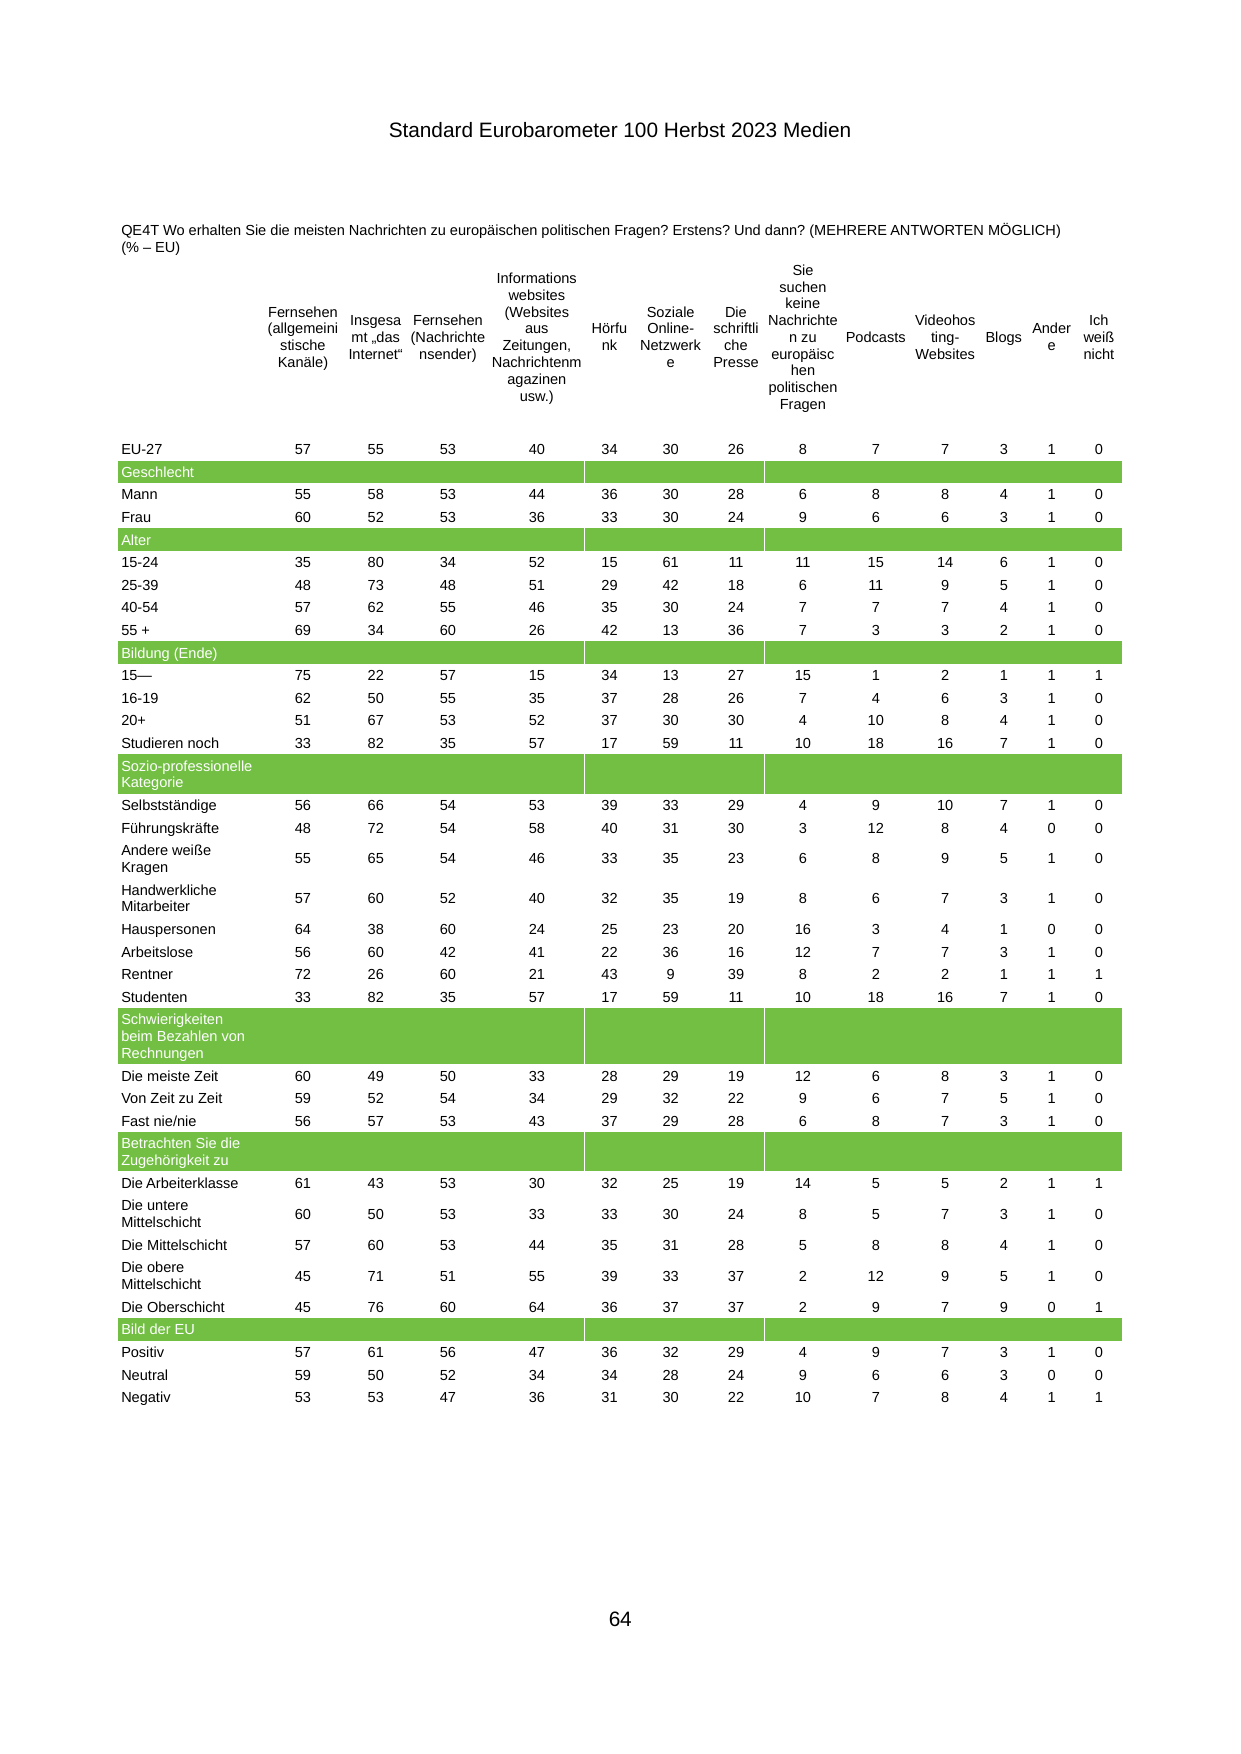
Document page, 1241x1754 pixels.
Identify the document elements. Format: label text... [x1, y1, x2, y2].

table_cell 6 [765, 1110, 841, 1132]
table_cell 3 [979, 1363, 1028, 1386]
table_cell Mann [118, 483, 261, 506]
table_cell 26 [489, 619, 584, 641]
table_cell 0 [1075, 1256, 1122, 1295]
table_cell 33 [634, 794, 707, 816]
table_cell 0 [1075, 839, 1122, 878]
table_cell 18 [707, 574, 764, 596]
table_cell 55 [489, 1256, 584, 1295]
table_cell 60 [344, 1234, 407, 1256]
table_cell 16 [911, 986, 979, 1008]
table_cell [707, 1318, 764, 1341]
table_cell 7 [841, 596, 911, 619]
table_cell 15 [489, 664, 584, 687]
table_cell 8 [911, 483, 979, 506]
table_cell 34 [585, 664, 634, 687]
table_cell 32 [585, 878, 634, 918]
table_cell 36 [585, 1295, 634, 1318]
table_cell 15-24 [118, 551, 261, 573]
table_cell 62 [344, 596, 407, 619]
table_cell 53 [407, 506, 489, 528]
table_cell [911, 1318, 979, 1341]
table_cell 30 [634, 438, 707, 461]
table_cell 29 [634, 1064, 707, 1087]
table_cell 29 [634, 1110, 707, 1132]
table_cell 8 [841, 483, 911, 506]
table_cell 31 [585, 1386, 634, 1408]
table_cell Podcasts [841, 259, 911, 415]
table_cell 53 [407, 483, 489, 506]
table_cell 4 [979, 596, 1028, 619]
table_cell 8 [841, 1110, 911, 1132]
table_cell 26 [344, 963, 407, 986]
table_cell [1075, 641, 1122, 664]
table_cell 1 [979, 963, 1028, 986]
table_cell Insgesamt „das Internet“ [344, 259, 407, 415]
table_cell [765, 528, 841, 551]
table_cell 11 [707, 986, 764, 1008]
table_cell 57 [407, 664, 489, 687]
table_cell 52 [407, 1363, 489, 1386]
table_cell 53 [407, 1171, 489, 1194]
table_cell Bildung (Ende) [118, 641, 261, 664]
table_cell 14 [911, 551, 979, 573]
table_cell 10 [765, 1386, 841, 1408]
table_cell 55 + [118, 619, 261, 641]
table_cell 39 [707, 963, 764, 986]
table_cell 6 [841, 1363, 911, 1386]
table_cell [1075, 415, 1122, 438]
table_cell 16-19 [118, 687, 261, 709]
table_cell 4 [979, 483, 1028, 506]
table_cell Die untere Mittelschicht [118, 1194, 261, 1233]
table_cell 24 [707, 506, 764, 528]
table_cell 34 [407, 551, 489, 573]
table_cell [634, 415, 707, 438]
table_cell 82 [344, 732, 407, 754]
table_cell Hauspersonen [118, 918, 261, 940]
table_cell 35 [261, 551, 344, 573]
table_cell 51 [407, 1256, 489, 1295]
table_cell 56 [407, 1341, 489, 1363]
table_cell [1075, 461, 1122, 483]
table_cell 30 [634, 596, 707, 619]
table_cell 1 [1028, 1256, 1075, 1295]
table_cell [585, 415, 634, 438]
table_cell 11 [765, 551, 841, 573]
table_cell [765, 754, 841, 794]
table_cell Die Mittelschicht [118, 1234, 261, 1256]
table_cell 8 [911, 1234, 979, 1256]
table_cell Handwerkliche Mitarbeiter [118, 878, 261, 918]
table_cell 2 [765, 1256, 841, 1295]
table_cell 2 [979, 619, 1028, 641]
table_cell [261, 461, 344, 483]
table_cell 29 [585, 574, 634, 596]
table_cell 1 [1028, 794, 1075, 816]
table_cell 11 [707, 551, 764, 573]
table_cell 1 [1028, 687, 1075, 709]
table_cell 18 [841, 986, 911, 1008]
table_cell 40 [585, 816, 634, 839]
table_cell 61 [344, 1341, 407, 1363]
table_cell [489, 1318, 584, 1341]
table_cell 3 [979, 940, 1028, 963]
table_cell [765, 1008, 841, 1064]
table_cell [344, 754, 407, 794]
table_cell 1 [1028, 664, 1075, 687]
table_cell [979, 1008, 1028, 1064]
table_cell 5 [841, 1171, 911, 1194]
table_cell 5 [765, 1234, 841, 1256]
table_cell 33 [634, 1256, 707, 1295]
table_cell 1 [1028, 1110, 1075, 1132]
table_cell [911, 754, 979, 794]
table_cell [841, 754, 911, 794]
table_cell 32 [585, 1171, 634, 1194]
table_cell 1 [1028, 1087, 1075, 1109]
table_cell 6 [841, 1064, 911, 1087]
table_cell 5 [979, 839, 1028, 878]
table_cell 50 [344, 687, 407, 709]
table_cell [407, 641, 489, 664]
table_cell 33 [261, 732, 344, 754]
table_cell 50 [407, 1064, 489, 1087]
table_cell 6 [841, 506, 911, 528]
table_cell 66 [344, 794, 407, 816]
table_cell 8 [841, 839, 911, 878]
table_cell 4 [765, 1341, 841, 1363]
table_cell 55 [261, 839, 344, 878]
table_cell 67 [344, 709, 407, 732]
table_cell 1 [1028, 596, 1075, 619]
table_cell 50 [344, 1363, 407, 1386]
table_cell 6 [765, 574, 841, 596]
table_cell 4 [841, 687, 911, 709]
table_cell [344, 415, 407, 438]
table_cell 76 [344, 1295, 407, 1318]
table_cell 0 [1075, 986, 1122, 1008]
table_cell 3 [979, 438, 1028, 461]
table_cell 33 [261, 986, 344, 1008]
table_cell 7 [841, 438, 911, 461]
table_cell 6 [911, 506, 979, 528]
table_cell 1 [1028, 1171, 1075, 1194]
table_cell 30 [707, 816, 764, 839]
table_cell [1028, 415, 1075, 438]
table_cell [1075, 1132, 1122, 1171]
table_cell 46 [489, 596, 584, 619]
table_cell Fernsehen (allgemeinistische Kanäle) [261, 259, 344, 415]
table_cell 5 [841, 1194, 911, 1233]
table_cell [489, 415, 584, 438]
table_cell 26 [707, 687, 764, 709]
table_cell Sozio-professionelle Kategorie [118, 754, 261, 794]
table_cell Sie suchen keine Nachrichten zu europäischen politischen Fragen [765, 259, 841, 415]
table_cell 35 [407, 732, 489, 754]
table_cell 48 [407, 574, 489, 596]
table_cell 30 [634, 1386, 707, 1408]
table_cell [841, 461, 911, 483]
table_cell 28 [707, 483, 764, 506]
table_cell Alter [118, 528, 261, 551]
table_cell 7 [911, 878, 979, 918]
table_cell 59 [634, 986, 707, 1008]
table_cell 33 [585, 1194, 634, 1233]
table_cell 54 [407, 816, 489, 839]
table_cell 8 [765, 878, 841, 918]
table_cell Frau [118, 506, 261, 528]
table_cell 40 [489, 438, 584, 461]
table_cell 4 [765, 794, 841, 816]
table_cell 24 [489, 918, 584, 940]
table_cell 44 [489, 483, 584, 506]
table_cell 0 [1075, 1341, 1122, 1363]
table_cell 35 [585, 596, 634, 619]
table_cell 12 [765, 940, 841, 963]
table_cell Neutral [118, 1363, 261, 1386]
table_cell 11 [841, 574, 911, 596]
table_cell 33 [489, 1064, 584, 1087]
table_header [1075, 219, 1122, 258]
table_cell Führungskräfte [118, 816, 261, 839]
table_cell 42 [407, 940, 489, 963]
table_cell 57 [261, 596, 344, 619]
table_cell [489, 641, 584, 664]
table_cell [841, 641, 911, 664]
table_cell 22 [707, 1386, 764, 1408]
table_cell 25 [634, 1171, 707, 1194]
table_cell 7 [911, 596, 979, 619]
table_cell [585, 641, 634, 664]
table_cell 7 [765, 619, 841, 641]
table_cell 0 [1075, 596, 1122, 619]
table_cell [489, 461, 584, 483]
table_cell 3 [841, 619, 911, 641]
table_cell [585, 1008, 634, 1064]
table_cell 5 [911, 1171, 979, 1194]
table_cell 33 [585, 506, 634, 528]
table_cell 7 [911, 940, 979, 963]
table_cell 0 [1075, 619, 1122, 641]
table_cell Selbstständige [118, 794, 261, 816]
table_cell 45 [261, 1295, 344, 1318]
table_header QE4T Wo erhalten Sie die meisten Nachrichten zu europäischen politischen Fragen? Erstens? Und dann? (MEHRERE ANTWORTEN MÖGLICH) (% – EU) [118, 219, 1075, 258]
table_cell [979, 461, 1028, 483]
table_cell [407, 528, 489, 551]
table_cell 0 [1075, 551, 1122, 573]
table_cell 53 [407, 1234, 489, 1256]
table_cell 53 [407, 438, 489, 461]
table_cell 57 [261, 1234, 344, 1256]
table_cell 10 [765, 986, 841, 1008]
table_cell 44 [489, 1234, 584, 1256]
table_cell 11 [707, 732, 764, 754]
table_cell 47 [407, 1386, 489, 1408]
table_cell Informationswebsites (Websites aus Zeitungen, Nachrichtenmagazinen usw.) [489, 259, 584, 415]
table_cell 1 [1028, 732, 1075, 754]
table_cell 60 [261, 1064, 344, 1087]
table_cell [634, 641, 707, 664]
table_cell 60 [344, 878, 407, 918]
table_cell 34 [344, 619, 407, 641]
table_cell [261, 528, 344, 551]
table_cell 7 [979, 732, 1028, 754]
table_cell [911, 1008, 979, 1064]
table_cell 51 [261, 709, 344, 732]
table_cell 0 [1075, 816, 1122, 839]
table_cell 7 [979, 986, 1028, 1008]
table_cell 55 [261, 483, 344, 506]
table_cell Von Zeit zu Zeit [118, 1087, 261, 1109]
table_cell [407, 1132, 489, 1171]
table_cell [911, 528, 979, 551]
table_cell 1 [1028, 878, 1075, 918]
table_cell 7 [979, 794, 1028, 816]
table_cell [707, 415, 764, 438]
table_cell Geschlecht [118, 461, 261, 483]
table_cell 12 [765, 1064, 841, 1087]
table_cell 16 [765, 918, 841, 940]
table_cell 3 [841, 918, 911, 940]
table_cell 37 [585, 709, 634, 732]
table_cell 1 [1028, 1194, 1075, 1233]
table_cell [707, 1008, 764, 1064]
table_cell 1 [1028, 1341, 1075, 1363]
table_cell 60 [407, 1295, 489, 1318]
table_cell 31 [634, 1234, 707, 1256]
table_cell 57 [261, 438, 344, 461]
table_cell 52 [344, 506, 407, 528]
table_cell 17 [585, 732, 634, 754]
table_cell 40 [489, 878, 584, 918]
table_cell 1 [841, 664, 911, 687]
table_cell 4 [979, 1386, 1028, 1408]
table_cell 7 [911, 1341, 979, 1363]
table_cell 82 [344, 986, 407, 1008]
table_cell Andere [1028, 259, 1075, 415]
table_cell 71 [344, 1256, 407, 1295]
table_cell 50 [344, 1194, 407, 1233]
table_cell 5 [979, 574, 1028, 596]
table_cell 19 [707, 1171, 764, 1194]
table_cell 6 [765, 483, 841, 506]
table_cell 10 [765, 732, 841, 754]
table_cell Schwierigkeiten beim Bezahlen von Rechnungen [118, 1008, 261, 1064]
table_cell [1028, 461, 1075, 483]
table_cell [979, 754, 1028, 794]
table_cell Soziale Online-Netzwerke [634, 259, 707, 415]
table_cell 56 [261, 940, 344, 963]
table_cell 59 [261, 1363, 344, 1386]
table_cell [979, 1318, 1028, 1341]
table_cell [261, 415, 344, 438]
table_cell 3 [979, 1064, 1028, 1087]
table_cell 9 [911, 839, 979, 878]
table_cell 57 [261, 878, 344, 918]
table_cell [707, 461, 764, 483]
table_cell 35 [489, 687, 584, 709]
table_cell 25 [585, 918, 634, 940]
table_cell 0 [1028, 1363, 1075, 1386]
table_cell [979, 528, 1028, 551]
table_cell 0 [1028, 918, 1075, 940]
table_cell 7 [765, 596, 841, 619]
table_cell Hörfunk [585, 259, 634, 415]
table_cell [344, 528, 407, 551]
table_cell 4 [911, 918, 979, 940]
table_cell 1 [1075, 1295, 1122, 1318]
table_cell 49 [344, 1064, 407, 1087]
table_cell 60 [261, 1194, 344, 1233]
table_cell 0 [1075, 1110, 1122, 1132]
table_cell 8 [911, 816, 979, 839]
table_cell 8 [765, 1194, 841, 1233]
table_cell [979, 1132, 1028, 1171]
table_cell 6 [979, 551, 1028, 573]
table_cell 2 [911, 664, 979, 687]
table_cell 58 [344, 483, 407, 506]
table_cell 73 [344, 574, 407, 596]
table_cell 8 [765, 963, 841, 986]
table_cell 25-39 [118, 574, 261, 596]
table_cell [407, 415, 489, 438]
table_cell [118, 415, 261, 438]
table_cell Ich weiß nicht [1075, 259, 1122, 415]
table_cell 0 [1075, 574, 1122, 596]
table_cell 6 [911, 687, 979, 709]
table_cell 32 [634, 1341, 707, 1363]
table_cell 1 [1028, 619, 1075, 641]
table_cell 60 [261, 506, 344, 528]
table_cell 9 [841, 1341, 911, 1363]
table_cell 52 [489, 709, 584, 732]
table_cell 29 [707, 1341, 764, 1363]
table_cell [979, 415, 1028, 438]
table_cell 65 [344, 839, 407, 878]
table_cell [261, 1318, 344, 1341]
table_cell Positiv [118, 1341, 261, 1363]
table_cell Betrachten Sie die Zugehörigkeit zu [118, 1132, 261, 1171]
table_cell [344, 641, 407, 664]
table_cell 4 [979, 709, 1028, 732]
table_cell 9 [841, 1295, 911, 1318]
table_cell [765, 415, 841, 438]
table_cell 37 [634, 1295, 707, 1318]
table_cell Die schriftliche Presse [707, 259, 764, 415]
table_cell 17 [585, 986, 634, 1008]
table_cell 31 [634, 816, 707, 839]
table_cell 61 [634, 551, 707, 573]
table_cell [585, 461, 634, 483]
table_cell 14 [765, 1171, 841, 1194]
table_cell 8 [911, 1386, 979, 1408]
table_cell 1 [1028, 963, 1075, 986]
table_cell 23 [634, 918, 707, 940]
table_cell 3 [765, 816, 841, 839]
table_cell [634, 528, 707, 551]
table_cell 4 [765, 709, 841, 732]
table_cell 51 [489, 574, 584, 596]
table_cell 1 [1028, 940, 1075, 963]
table_cell 55 [407, 596, 489, 619]
table_cell 37 [585, 1110, 634, 1132]
table_cell 7 [911, 1110, 979, 1132]
table_cell 15 [585, 551, 634, 573]
table_cell 43 [585, 963, 634, 986]
table_cell 23 [707, 839, 764, 878]
table_cell 36 [489, 506, 584, 528]
table_cell [634, 754, 707, 794]
table_cell 1 [979, 918, 1028, 940]
table_cell 13 [634, 664, 707, 687]
table_cell [1028, 1132, 1075, 1171]
table_cell [911, 641, 979, 664]
table_cell 19 [707, 1064, 764, 1087]
table_cell [261, 754, 344, 794]
table_cell 16 [707, 940, 764, 963]
table_cell Blogs [979, 259, 1028, 415]
table_cell 1 [1075, 963, 1122, 986]
table_cell 10 [911, 794, 979, 816]
table_cell 53 [407, 1110, 489, 1132]
table_cell [407, 1318, 489, 1341]
table_cell [841, 1132, 911, 1171]
table_cell 30 [634, 709, 707, 732]
table_cell 29 [707, 794, 764, 816]
table_cell 36 [489, 1386, 584, 1408]
table_cell [841, 1318, 911, 1341]
table_cell [707, 1132, 764, 1171]
table_cell [585, 1318, 634, 1341]
table_cell 0 [1075, 1194, 1122, 1233]
table_cell 37 [585, 687, 634, 709]
table_cell [765, 641, 841, 664]
table_cell 48 [261, 816, 344, 839]
table_cell 20 [707, 918, 764, 940]
table_cell Studenten [118, 986, 261, 1008]
table_cell 40-54 [118, 596, 261, 619]
table_cell 36 [585, 1341, 634, 1363]
table_cell 0 [1028, 816, 1075, 839]
table_cell 5 [979, 1087, 1028, 1109]
table_cell 8 [765, 438, 841, 461]
table_cell [344, 1008, 407, 1064]
table_cell [1075, 1008, 1122, 1064]
table_cell 30 [634, 483, 707, 506]
table_cell 30 [707, 709, 764, 732]
table_cell 36 [585, 483, 634, 506]
table_cell 7 [841, 940, 911, 963]
table_cell 53 [344, 1386, 407, 1408]
table_cell 15— [118, 664, 261, 687]
table_cell [489, 528, 584, 551]
table_cell [1028, 754, 1075, 794]
table_cell 0 [1075, 506, 1122, 528]
table_cell 60 [344, 940, 407, 963]
table_cell 33 [585, 839, 634, 878]
table_cell [118, 259, 261, 415]
table_cell 34 [489, 1363, 584, 1386]
table_cell 1 [1028, 483, 1075, 506]
table_cell 36 [707, 619, 764, 641]
table_cell 0 [1075, 709, 1122, 732]
table_cell 34 [585, 438, 634, 461]
table_cell 1 [1028, 986, 1075, 1008]
table_cell [1075, 1318, 1122, 1341]
table_cell 0 [1075, 794, 1122, 816]
table_cell 1 [1028, 709, 1075, 732]
table_cell Arbeitslose [118, 940, 261, 963]
table_cell [911, 1132, 979, 1171]
table_cell 27 [707, 664, 764, 687]
table_cell Andere weiße Kragen [118, 839, 261, 878]
table_cell 0 [1028, 1295, 1075, 1318]
table_cell 54 [407, 794, 489, 816]
table_cell 8 [911, 1064, 979, 1087]
table_cell 9 [911, 1256, 979, 1295]
table_cell 46 [489, 839, 584, 878]
table_cell 35 [634, 839, 707, 878]
table_cell 2 [841, 963, 911, 986]
table_cell [489, 1008, 584, 1064]
table_cell [407, 1008, 489, 1064]
table_cell 60 [407, 619, 489, 641]
table_cell 53 [261, 1386, 344, 1408]
table_cell 7 [841, 1386, 911, 1408]
table_cell 58 [489, 816, 584, 839]
table_cell 59 [261, 1087, 344, 1109]
table_cell 57 [344, 1110, 407, 1132]
table_cell 9 [765, 1363, 841, 1386]
table_cell 38 [344, 918, 407, 940]
table_cell Die Arbeiterklasse [118, 1171, 261, 1194]
table_cell 20+ [118, 709, 261, 732]
table_cell 8 [841, 1234, 911, 1256]
table_cell [707, 754, 764, 794]
table_cell [841, 415, 911, 438]
table_cell 52 [489, 551, 584, 573]
table_cell 0 [1075, 1087, 1122, 1109]
table_cell 13 [634, 619, 707, 641]
table_cell [1028, 1318, 1075, 1341]
table_cell [765, 461, 841, 483]
table_cell 6 [841, 1087, 911, 1109]
table_cell [585, 754, 634, 794]
table_cell 61 [261, 1171, 344, 1194]
table_cell 19 [707, 878, 764, 918]
table_cell [261, 1132, 344, 1171]
table_cell 2 [979, 1171, 1028, 1194]
table_cell [841, 1008, 911, 1064]
table_cell 72 [344, 816, 407, 839]
table_cell 57 [261, 1341, 344, 1363]
table_cell 39 [585, 794, 634, 816]
table_cell [344, 1132, 407, 1171]
table_cell Fernsehen (Nachrichtensender) [407, 259, 489, 415]
table_cell Studieren noch [118, 732, 261, 754]
table_cell 3 [979, 1110, 1028, 1132]
table_cell [911, 461, 979, 483]
table_cell 41 [489, 940, 584, 963]
table_cell 24 [707, 596, 764, 619]
table_cell [911, 415, 979, 438]
table_cell 56 [261, 1110, 344, 1132]
table_cell 1 [979, 664, 1028, 687]
table_cell 64 [489, 1295, 584, 1318]
table_cell [841, 528, 911, 551]
table_cell [585, 528, 634, 551]
table_cell 24 [707, 1194, 764, 1233]
table_cell 69 [261, 619, 344, 641]
table_cell 37 [707, 1256, 764, 1295]
table_cell Videohosting-Websites [911, 259, 979, 415]
table_cell 1 [1028, 1064, 1075, 1087]
table_cell 32 [634, 1087, 707, 1109]
table_cell 9 [841, 794, 911, 816]
table_cell 35 [585, 1234, 634, 1256]
table_cell 75 [261, 664, 344, 687]
table_cell Die Oberschicht [118, 1295, 261, 1318]
table_cell 34 [489, 1087, 584, 1109]
table_cell [344, 1318, 407, 1341]
table_cell 47 [489, 1341, 584, 1363]
table_cell 22 [585, 940, 634, 963]
table_cell 4 [979, 816, 1028, 839]
table_cell 1 [1028, 1234, 1075, 1256]
table_cell [1075, 754, 1122, 794]
table_cell 42 [585, 619, 634, 641]
table_cell 1 [1028, 1386, 1075, 1408]
table_cell 36 [634, 940, 707, 963]
table_cell 0 [1075, 483, 1122, 506]
table_cell 15 [841, 551, 911, 573]
table_cell 29 [585, 1087, 634, 1109]
table_cell 7 [911, 1194, 979, 1233]
table_cell 62 [261, 687, 344, 709]
table_cell [634, 1008, 707, 1064]
table_cell 57 [489, 986, 584, 1008]
table_cell 7 [765, 687, 841, 709]
table_cell 30 [634, 1194, 707, 1233]
table_cell 53 [407, 1194, 489, 1233]
table_cell 16 [911, 732, 979, 754]
table_cell [707, 641, 764, 664]
table_cell 0 [1075, 1234, 1122, 1256]
table_cell 42 [634, 574, 707, 596]
table_cell 28 [707, 1110, 764, 1132]
table_cell 26 [707, 438, 764, 461]
table_cell 0 [1075, 438, 1122, 461]
table_cell 3 [979, 687, 1028, 709]
table_cell 80 [344, 551, 407, 573]
table_cell 35 [407, 986, 489, 1008]
table_cell 9 [765, 506, 841, 528]
table_cell 8 [911, 709, 979, 732]
table_cell [765, 1132, 841, 1171]
table_cell 9 [765, 1087, 841, 1109]
table_cell [407, 461, 489, 483]
table_cell 22 [707, 1087, 764, 1109]
table_cell 1 [1075, 664, 1122, 687]
table_cell 59 [634, 732, 707, 754]
table_cell Fast nie/nie [118, 1110, 261, 1132]
table_cell 0 [1075, 940, 1122, 963]
table_cell 1 [1028, 839, 1075, 878]
table_cell 5 [979, 1256, 1028, 1295]
table_cell Die meiste Zeit [118, 1064, 261, 1087]
table_cell 56 [261, 794, 344, 816]
table_cell 0 [1075, 1064, 1122, 1087]
table_cell 60 [407, 963, 489, 986]
table_cell Die obere Mittelschicht [118, 1256, 261, 1295]
table_cell [707, 528, 764, 551]
table_cell 7 [911, 1295, 979, 1318]
table_cell 2 [765, 1295, 841, 1318]
table_cell 3 [979, 1194, 1028, 1233]
table_cell 3 [979, 1341, 1028, 1363]
table_cell 53 [489, 794, 584, 816]
table_cell 64 [261, 918, 344, 940]
table_cell 53 [407, 709, 489, 732]
table_cell 3 [911, 619, 979, 641]
table_cell 3 [979, 878, 1028, 918]
table_cell [634, 1132, 707, 1171]
table_cell EU-27 [118, 438, 261, 461]
table_cell [1028, 641, 1075, 664]
table_cell 4 [979, 1234, 1028, 1256]
table_cell 35 [634, 878, 707, 918]
table_cell 30 [489, 1171, 584, 1194]
table_cell 1 [1075, 1171, 1122, 1194]
table_cell 39 [585, 1256, 634, 1295]
table_cell 12 [841, 1256, 911, 1295]
table_cell 7 [911, 438, 979, 461]
table_cell 12 [841, 816, 911, 839]
table_cell 9 [634, 963, 707, 986]
table_cell 30 [634, 506, 707, 528]
table_cell 34 [585, 1363, 634, 1386]
table_cell Bild der EU [118, 1318, 261, 1341]
table_cell [489, 754, 584, 794]
table_cell Negativ [118, 1386, 261, 1408]
table_cell [634, 1318, 707, 1341]
table_cell 6 [911, 1363, 979, 1386]
table_cell 52 [407, 878, 489, 918]
table_cell 0 [1075, 1363, 1122, 1386]
table_cell [489, 1132, 584, 1171]
table_cell 45 [261, 1256, 344, 1295]
table_cell [1075, 528, 1122, 551]
table_cell 1 [1028, 506, 1075, 528]
table_cell 6 [841, 878, 911, 918]
table_cell [261, 1008, 344, 1064]
table_cell [634, 461, 707, 483]
table_cell 28 [707, 1234, 764, 1256]
table_cell 1 [1028, 574, 1075, 596]
table_cell 55 [407, 687, 489, 709]
table_cell [979, 641, 1028, 664]
table_cell 0 [1075, 918, 1122, 940]
table_cell 52 [344, 1087, 407, 1109]
table_cell Rentner [118, 963, 261, 986]
table_cell [344, 461, 407, 483]
table_cell 0 [1075, 687, 1122, 709]
table_cell 57 [489, 732, 584, 754]
table_cell 28 [634, 687, 707, 709]
table_cell 18 [841, 732, 911, 754]
table_cell 43 [344, 1171, 407, 1194]
table_cell [407, 754, 489, 794]
table_cell 28 [585, 1064, 634, 1087]
table_cell 9 [979, 1295, 1028, 1318]
table_cell 54 [407, 1087, 489, 1109]
table_cell 3 [979, 506, 1028, 528]
table_cell [1028, 528, 1075, 551]
table_cell 1 [1075, 1386, 1122, 1408]
table_cell 10 [841, 709, 911, 732]
table_cell 15 [765, 664, 841, 687]
table_cell [765, 1318, 841, 1341]
table_cell 54 [407, 839, 489, 878]
table_cell 37 [707, 1295, 764, 1318]
table_cell 60 [407, 918, 489, 940]
table_cell 43 [489, 1110, 584, 1132]
table_cell 1 [1028, 551, 1075, 573]
table_cell 72 [261, 963, 344, 986]
table_cell 48 [261, 574, 344, 596]
table_cell 6 [765, 839, 841, 878]
table_cell 21 [489, 963, 584, 986]
table_cell 33 [489, 1194, 584, 1233]
table_cell 2 [911, 963, 979, 986]
table_cell 0 [1075, 878, 1122, 918]
table_cell [1028, 1008, 1075, 1064]
table_cell 22 [344, 664, 407, 687]
table_cell [585, 1132, 634, 1171]
table_cell [261, 641, 344, 664]
table_cell 24 [707, 1363, 764, 1386]
table_cell 0 [1075, 732, 1122, 754]
table_cell 55 [344, 438, 407, 461]
table_cell 7 [911, 1087, 979, 1109]
table_cell 9 [911, 574, 979, 596]
table_cell 28 [634, 1363, 707, 1386]
table_cell 1 [1028, 438, 1075, 461]
